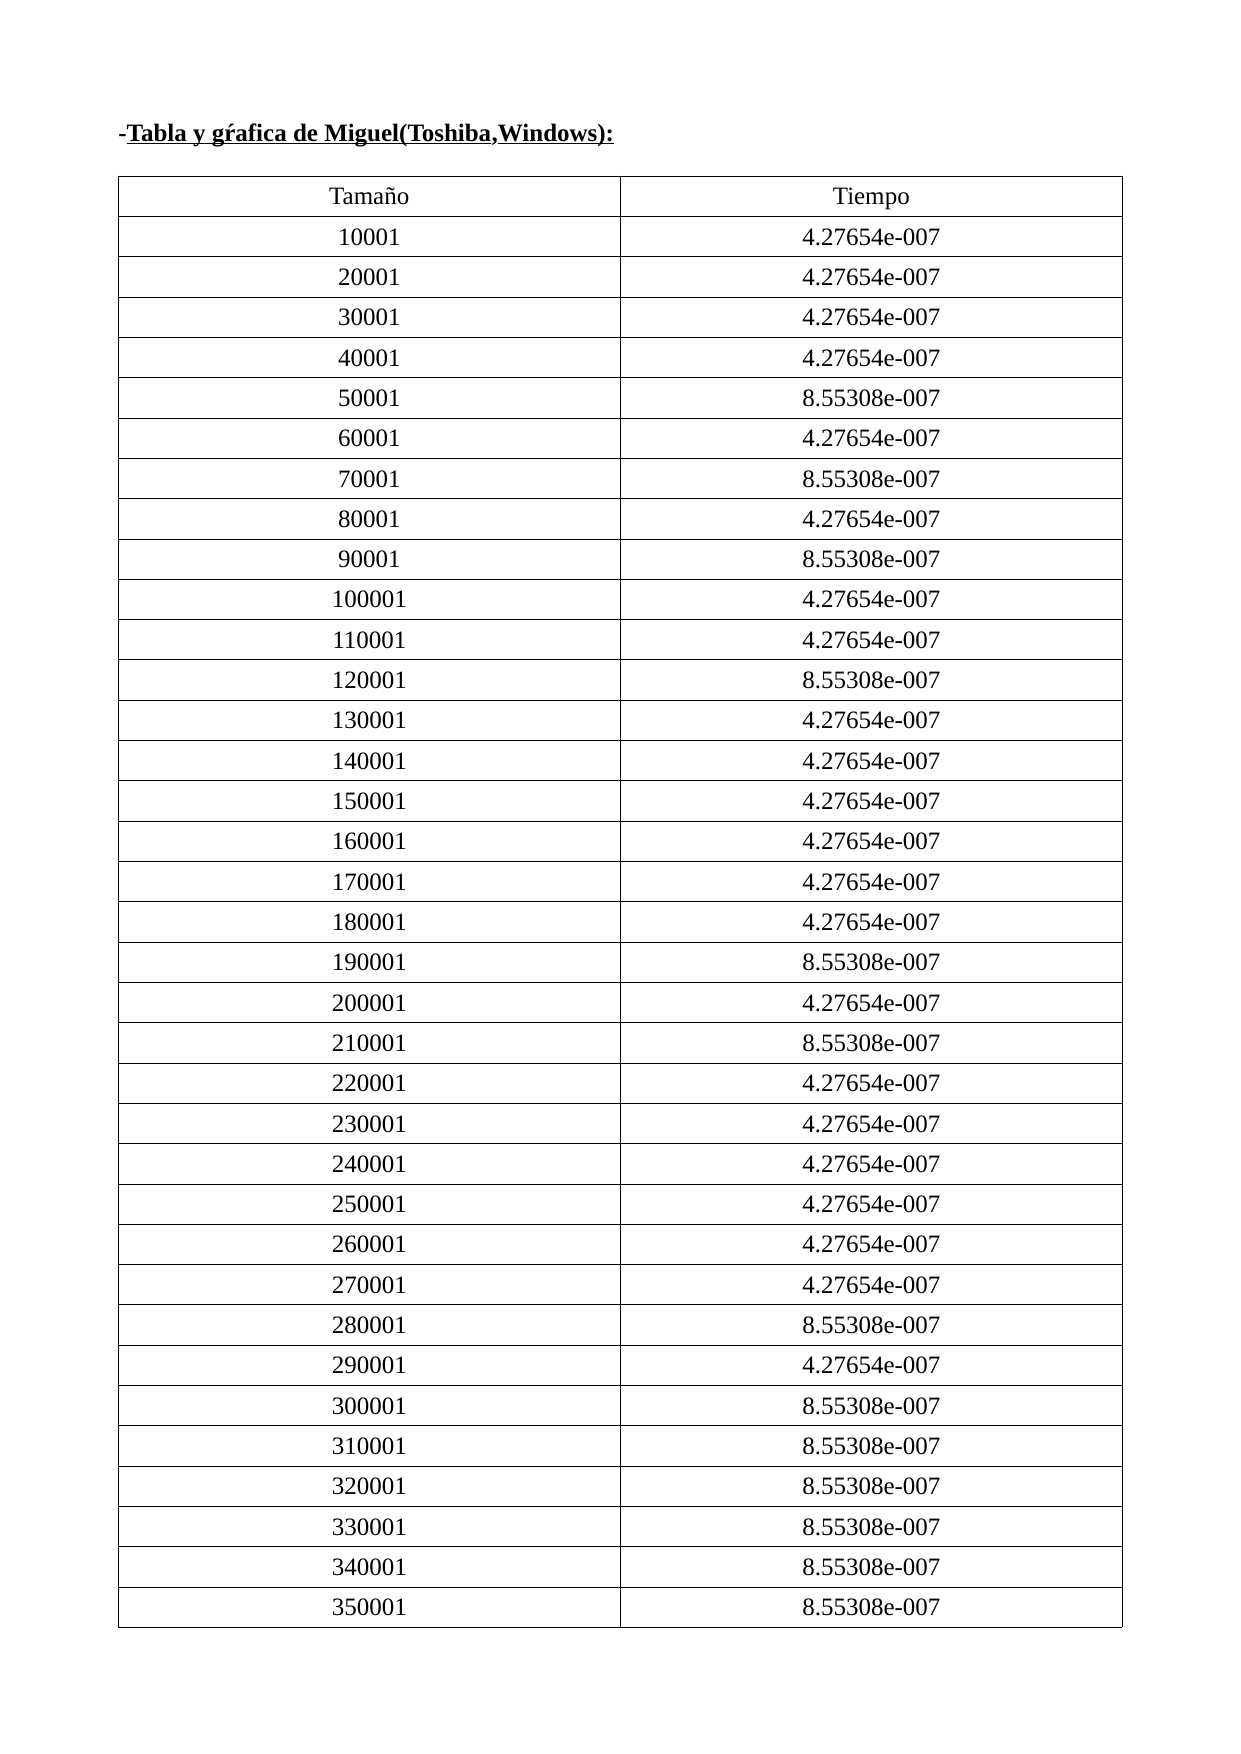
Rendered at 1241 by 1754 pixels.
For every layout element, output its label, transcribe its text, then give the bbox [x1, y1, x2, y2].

table_cell 110001 [119, 620, 620, 659]
table_cell 240001 [119, 1144, 620, 1183]
table_cell 100001 [119, 580, 620, 619]
table_cell 4.27654e-007 [621, 298, 1122, 337]
table_cell 300001 [119, 1386, 620, 1425]
table_cell 260001 [119, 1225, 620, 1264]
table_cell 4.27654e-007 [621, 1064, 1122, 1103]
table_cell 4.27654e-007 [621, 1144, 1122, 1183]
table_cell 8.55308e-007 [621, 660, 1122, 700]
table_cell 8.55308e-007 [621, 943, 1122, 982]
table_cell 4.27654e-007 [621, 1265, 1122, 1304]
table_cell 60001 [119, 419, 620, 458]
table_cell 4.27654e-007 [621, 1225, 1122, 1264]
table_cell 8.55308e-007 [621, 1386, 1122, 1425]
table_cell 8.55308e-007 [621, 540, 1122, 579]
table_cell 4.27654e-007 [621, 701, 1122, 740]
table_cell 320001 [119, 1467, 620, 1506]
text -Tabla y gŕafica de Miguel(Toshiba,Windows): [118, 118, 1122, 147]
table_cell 10001 [119, 217, 620, 256]
table_cell 8.55308e-007 [621, 1507, 1122, 1546]
table_cell 4.27654e-007 [621, 257, 1122, 297]
table_cell 4.27654e-007 [621, 902, 1122, 942]
table_cell 140001 [119, 741, 620, 780]
table_header Tamaño [119, 177, 620, 216]
table_cell 4.27654e-007 [621, 580, 1122, 619]
table_cell 20001 [119, 257, 620, 297]
table_cell 150001 [119, 781, 620, 821]
table_cell 40001 [119, 338, 620, 377]
table_cell 50001 [119, 378, 620, 417]
table_cell 290001 [119, 1346, 620, 1385]
table_cell 210001 [119, 1023, 620, 1062]
table_cell 8.55308e-007 [621, 1023, 1122, 1062]
table_cell 200001 [119, 983, 620, 1022]
table_cell 90001 [119, 540, 620, 579]
table_cell 270001 [119, 1265, 620, 1304]
table_cell 4.27654e-007 [621, 338, 1122, 377]
table_cell 8.55308e-007 [621, 1426, 1122, 1466]
table_cell 330001 [119, 1507, 620, 1546]
table_cell 4.27654e-007 [621, 781, 1122, 821]
table_cell 4.27654e-007 [621, 1346, 1122, 1385]
table_cell 8.55308e-007 [621, 1588, 1122, 1627]
table_cell 8.55308e-007 [621, 1467, 1122, 1506]
table_cell 4.27654e-007 [621, 620, 1122, 659]
table_cell 70001 [119, 459, 620, 498]
table_cell 230001 [119, 1104, 620, 1143]
table_cell 4.27654e-007 [621, 983, 1122, 1022]
table_cell 8.55308e-007 [621, 459, 1122, 498]
table_cell 4.27654e-007 [621, 1104, 1122, 1143]
table_cell 190001 [119, 943, 620, 982]
table_header Tiempo [621, 177, 1122, 216]
table_cell 250001 [119, 1185, 620, 1224]
table_cell 160001 [119, 822, 620, 861]
table_cell 280001 [119, 1305, 620, 1345]
table_cell 80001 [119, 499, 620, 538]
table_cell 310001 [119, 1426, 620, 1466]
table_cell 4.27654e-007 [621, 499, 1122, 538]
table_cell 8.55308e-007 [621, 1547, 1122, 1587]
table_cell 180001 [119, 902, 620, 942]
table_cell 30001 [119, 298, 620, 337]
table_cell 8.55308e-007 [621, 1305, 1122, 1345]
table_cell 350001 [119, 1588, 620, 1627]
table_cell 170001 [119, 862, 620, 901]
table_cell 4.27654e-007 [621, 217, 1122, 256]
table_cell 120001 [119, 660, 620, 700]
table_cell 130001 [119, 701, 620, 740]
table_cell 4.27654e-007 [621, 741, 1122, 780]
table_cell 340001 [119, 1547, 620, 1587]
table_cell 220001 [119, 1064, 620, 1103]
table_cell 4.27654e-007 [621, 822, 1122, 861]
table_cell 4.27654e-007 [621, 1185, 1122, 1224]
table_cell 8.55308e-007 [621, 378, 1122, 417]
table_cell 4.27654e-007 [621, 419, 1122, 458]
table_cell 4.27654e-007 [621, 862, 1122, 901]
